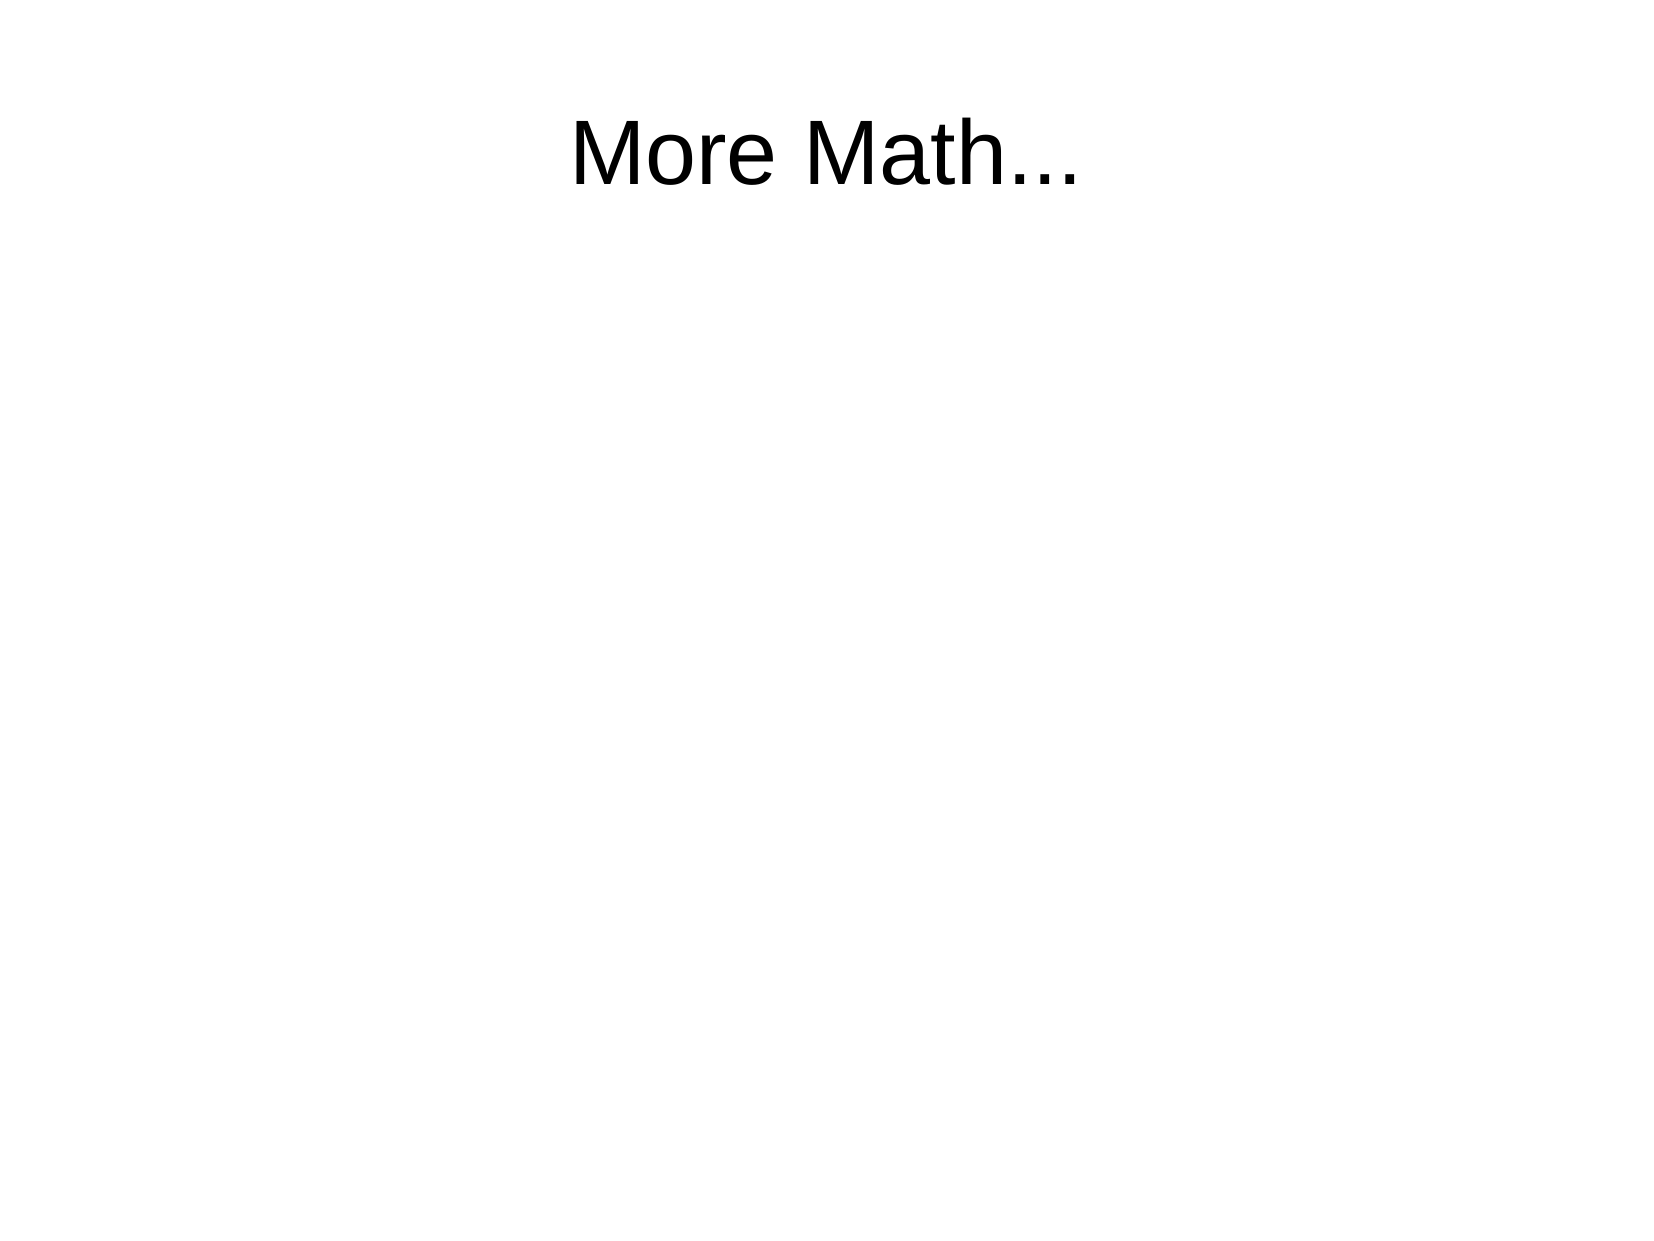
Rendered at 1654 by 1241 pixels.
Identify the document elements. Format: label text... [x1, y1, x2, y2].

title More Math... [82, 49, 1571, 257]
